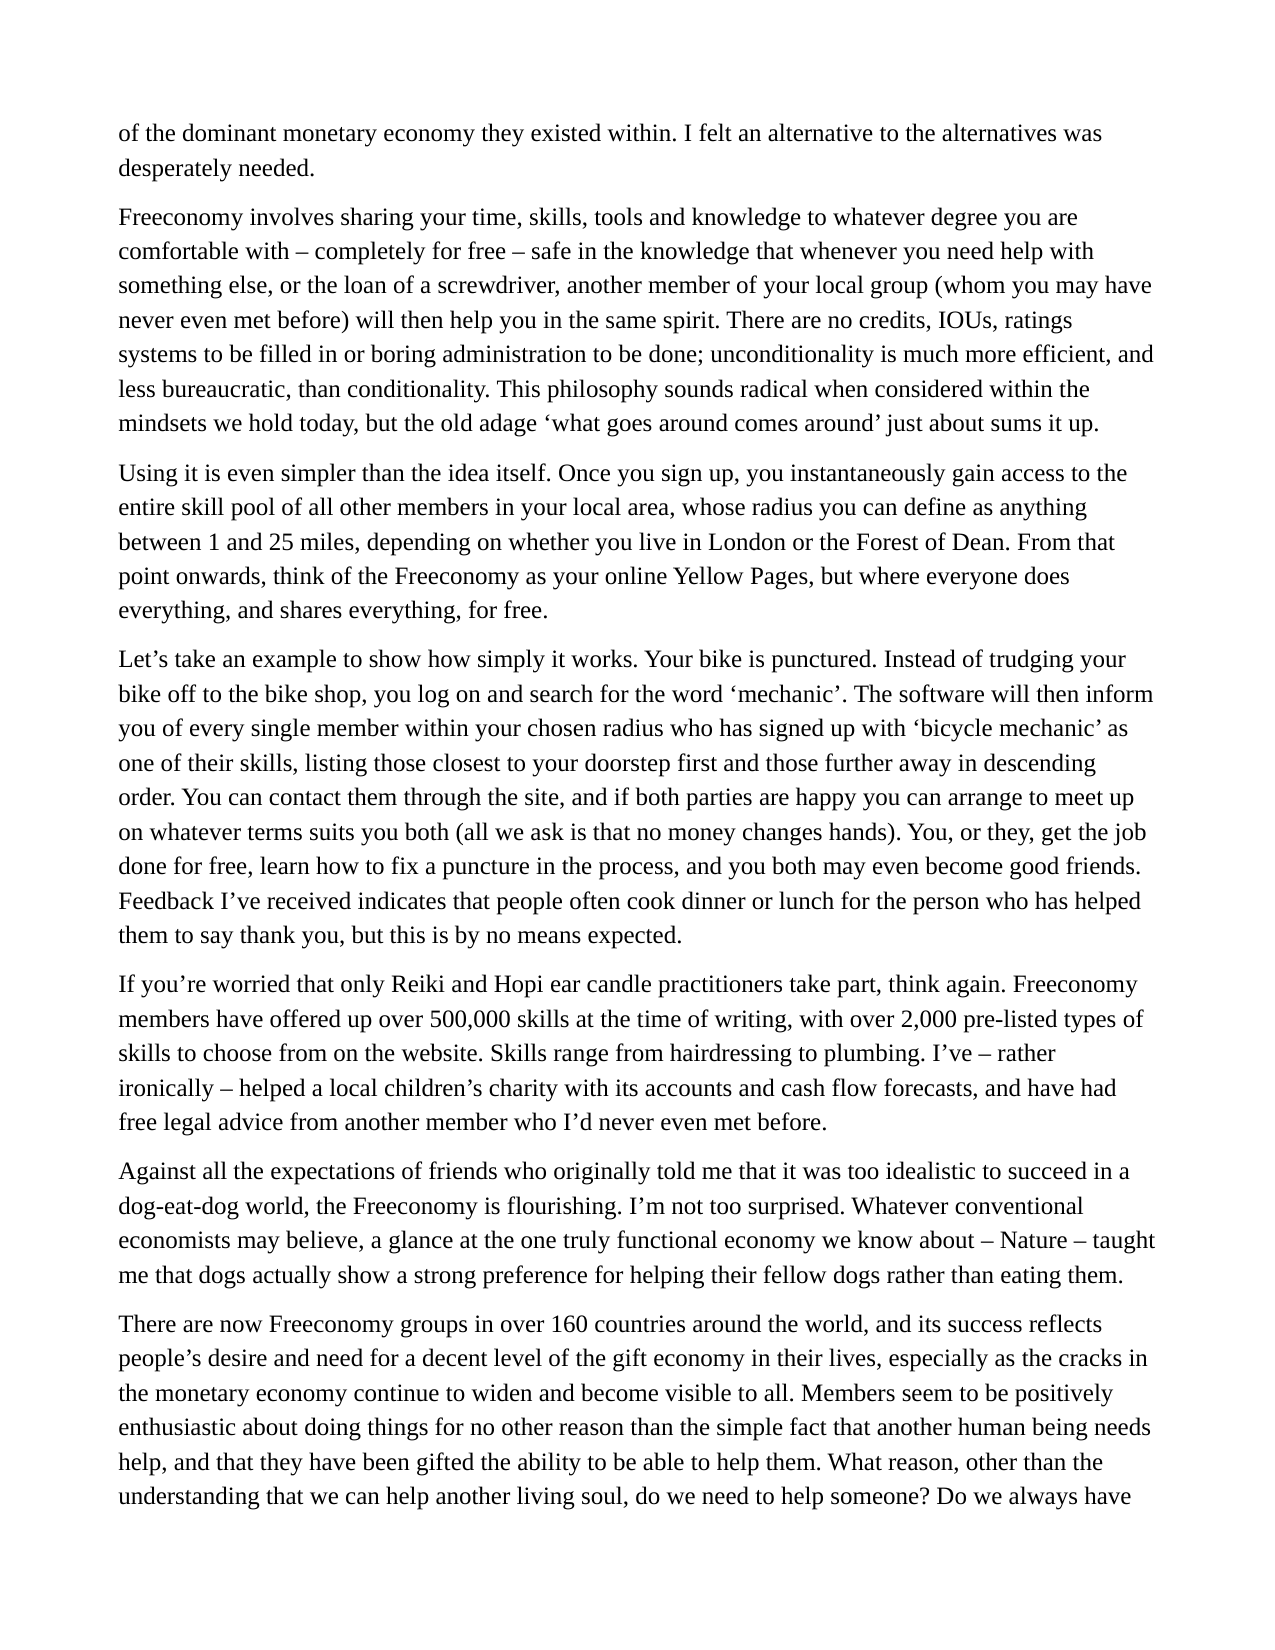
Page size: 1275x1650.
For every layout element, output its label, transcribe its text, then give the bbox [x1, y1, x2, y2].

text of the dominant monetary economy they existed within. I felt an alternative to the alternatives was desperately needed. [118, 118, 1157, 181]
text If you’re worried that only Reiki and Hopi ear candle practitioners take part, think again. Freeconomy members have offered up over 500,000 skills at the time of writing, with over 2,000 pre-listed types of skills to choose from on the website. Skills range from hairdressing to plumbing. I’ve – rather ironically – helped a local children’s charity with its accounts and cash flow forecasts, and have had free legal advice from another member who I’d never even met before. [118, 969, 1157, 1136]
text Let’s take an example to show how simply it works. Your bike is punctured. Instead of trudging your bike off to the bike shop, you log on and search for the word ‘mechanic’. The software will then inform you of every single member within your chosen radius who has signed up with ‘bicycle mechanic’ as one of their skills, listing those closest to your doorstep first and those further away in descending order. You can contact them through the site, and if both parties are happy you can arrange to meet up on whatever terms suits you both (all we ask is that no money changes hands). You, or they, get the job done for free, learn how to fix a puncture in the process, and you both may even become good friends. Feedback I’ve received indicates that people often cook dinner or lunch for the person who has helped them to say thank you, but this is by no means expected. [118, 644, 1157, 949]
text Using it is even simpler than the idea itself. Once you sign up, you instantaneously gain access to the entire skill pool of all other members in your local area, whose radius you can define as anything between 1 and 25 miles, depending on whether you live in London or the Forest of Dean. From that point onwards, think of the Freeconomy as your online Yellow Pages, but where everyone does everything, and shares everything, for free. [118, 458, 1157, 624]
text There are now Freeconomy groups in over 160 countries around the world, and its success reflects people’s desire and need for a decent level of the gift economy in their lives, especially as the cracks in the monetary economy continue to widen and become visible to all. Members seem to be positively enthusiastic about doing things for no other reason than the simple fact that another human being needs help, and that they have been gifted the ability to be able to help them. What reason, other than the understanding that we can help another living soul, do we need to help someone? Do we always have [118, 1309, 1157, 1510]
text Freeconomy involves sharing your time, skills, tools and knowledge to whatever degree you are comfortable with – completely for free – safe in the knowledge that whenever you need help with something else, or the loan of a screwdriver, another member of your local group (whom you may have never even met before) will then help you in the same spirit. There are no credits, IOUs, ratings systems to be filled in or boring administration to be done; unconditionality is much more efficient, and less bureaucratic, than conditionality. This philosophy sounds radical when considered within the mindsets we hold today, but the old adage ‘what goes around comes around’ just about sums it up. [118, 202, 1157, 437]
text Against all the expectations of friends who originally told me that it was too idealistic to succeed in a dog-eat-dog world, the Freeconomy is flourishing. I’m not too surprised. Whatever conventional economists may believe, a glance at the one truly functional economy we know about – Nature – taught me that dogs actually show a strong preference for helping their fellow dogs rather than eating them. [118, 1156, 1157, 1289]
